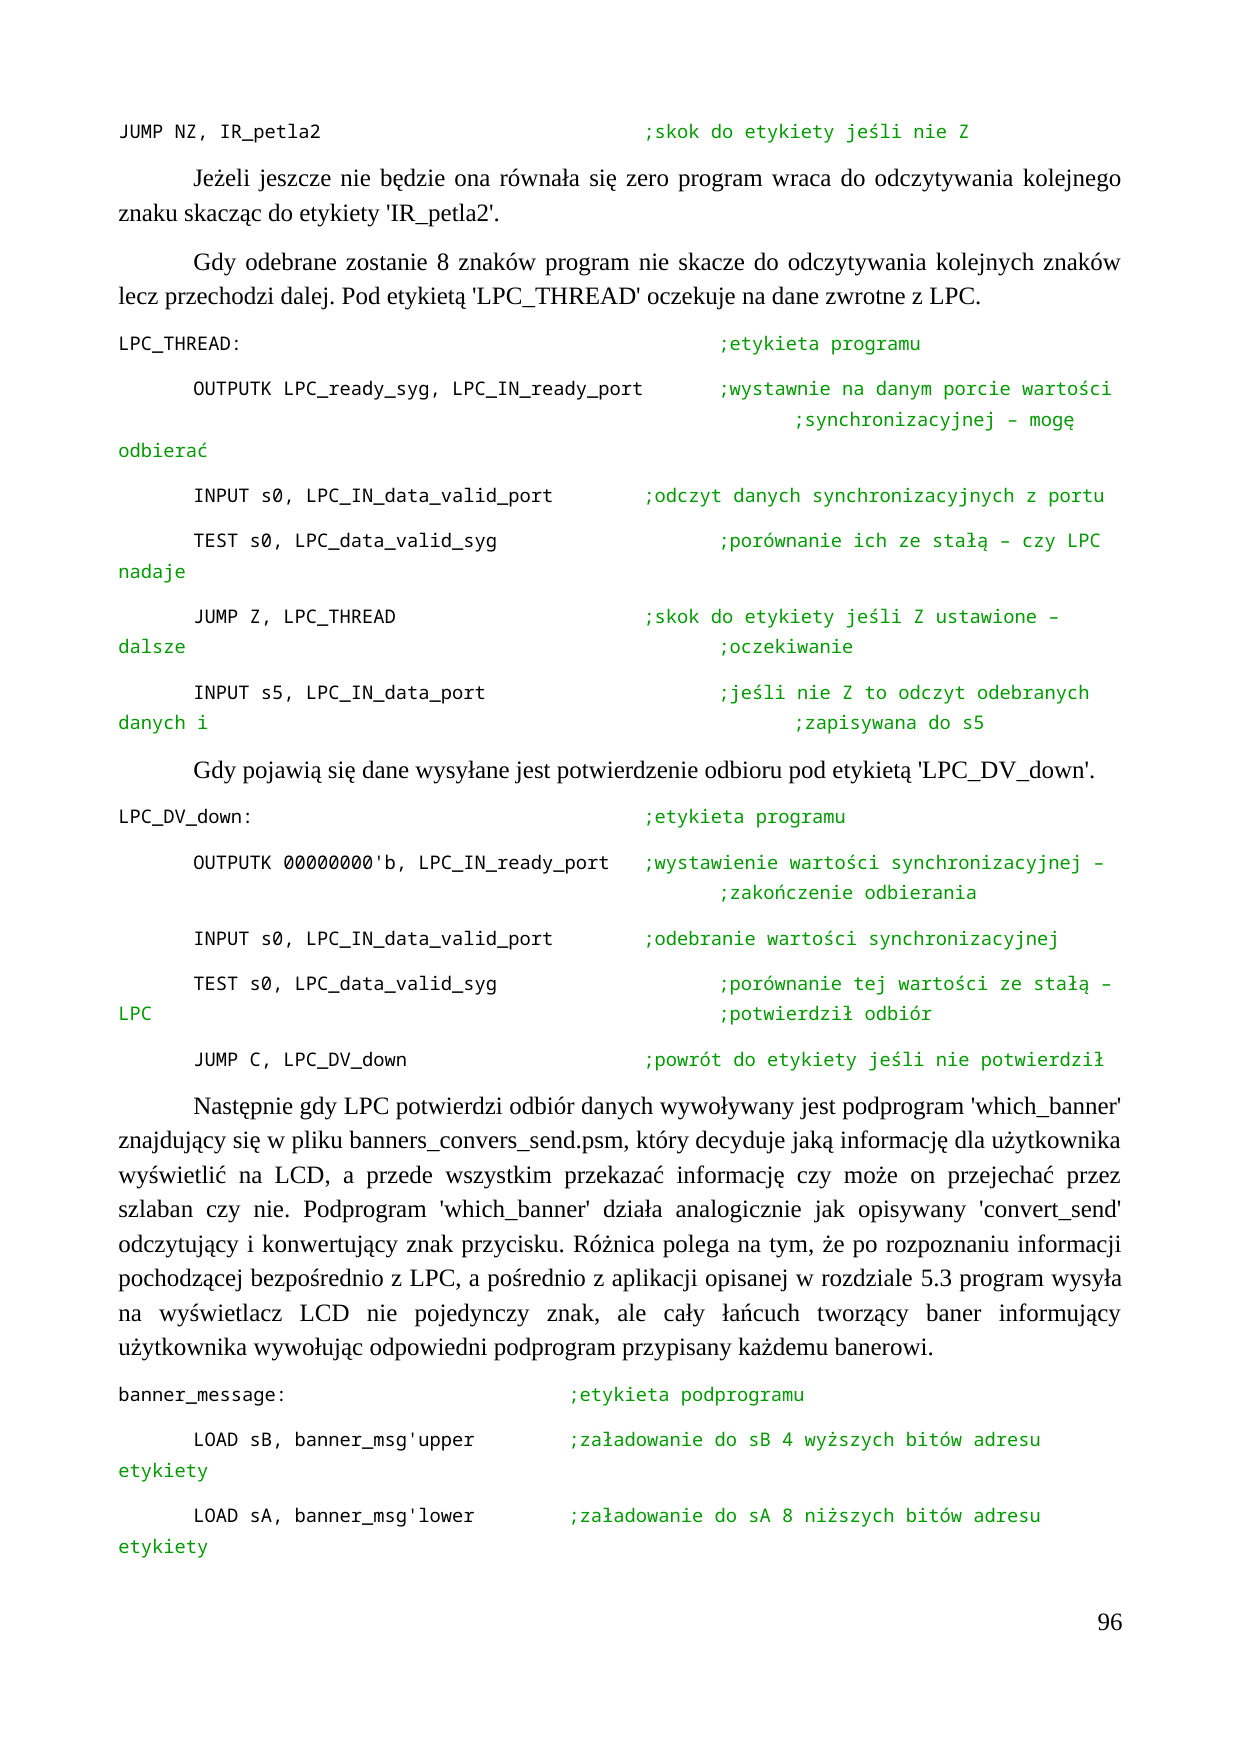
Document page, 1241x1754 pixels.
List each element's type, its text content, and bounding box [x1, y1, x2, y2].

text LOAD sB, banner_msg'upper ;załadowanie do sB 4 wyższych bitów adresu etykiety [118, 1427, 1122, 1483]
text LOAD sA, banner_msg'lower ;załadowanie do sA 8 niższych bitów adresu etykiety [118, 1503, 1122, 1559]
text OUTPUTK 00000000'b, LPC_IN_ready_port ;wystawienie wartości synchronizacyjnej – ;zakończenie odbierania [118, 849, 1122, 905]
text INPUT s0, LPC_IN_data_valid_port ;odebranie wartości synchronizacyjnej [118, 925, 1122, 950]
text OUTPUTK LPC_ready_syg, LPC_IN_ready_port ;wystawnie na danym porcie wartości ;synchronizacyjnej – mogę odbierać [118, 376, 1122, 462]
text banner_message: ;etykieta podprogramu [118, 1382, 1122, 1407]
text TEST s0, LPC_data_valid_syg ;porównanie tej wartości ze stałą – LPC ;potwierdził odbiór [118, 970, 1122, 1026]
text JUMP NZ, IR_petla2 ;skok do etykiety jeśli nie Z [118, 118, 1122, 144]
text Gdy odebrane zostanie 8 znaków program nie skacze do odczytywania kolejnych znaków lecz przechodzi dalej. Pod etykietą 'LPC_THREAD' oczekuje na dane zwrotne z LPC. [118, 247, 1122, 310]
text Jeżeli jeszcze nie będzie ona równała się zero program wraca do odczytywania kolejnego znaku skacząc do etykiety 'IR_petla2'. [118, 163, 1122, 227]
text LPC_THREAD: ;etykieta programu [118, 330, 1122, 356]
text TEST s0, LPC_data_valid_syg ;porównanie ich ze stałą – czy LPC nadaje [118, 527, 1122, 583]
text JUMP Z, LPC_THREAD ;skok do etykiety jeśli Z ustawione – dalsze ;oczekiwanie [118, 603, 1122, 659]
text LPC_DV_down: ;etykieta programu [118, 804, 1122, 829]
text INPUT s5, LPC_IN_data_port ;jeśli nie Z to odczyt odebranych danych i ;zapisywana do s5 [118, 679, 1122, 735]
text Następnie gdy LPC potwierdzi odbiór danych wywoływany jest podprogram 'which_banner' znajdujący się w pliku banners_convers_send.psm, który decyduje jaką informację dla użytkownika wyświetlić na LCD, a przede wszystkim przekazać informację czy może on przejechać przez szlaban czy nie. Podprogram 'which_banner' działa analogicznie jak opisywany 'convert_send' odczytujący i konwertujący znak przycisku. Różnica polega na tym, że po rozpoznaniu informacji pochodzącej bezpośrednio z LPC, a pośrednio z aplikacji opisanej w rozdziale 5.3 program wysyła na wyświetlacz LCD nie pojedynczy znak, ale cały łańcuch tworzący baner informujący użytkownika wywołując odpowiedni podprogram przypisany każdemu banerowi. [118, 1091, 1122, 1361]
text JUMP C, LPC_DV_down ;powrót do etykiety jeśli nie potwierdził [118, 1046, 1122, 1071]
text Gdy pojawią się dane wysyłane jest potwierdzenie odbioru pod etykietą 'LPC_DV_down'. [118, 755, 1122, 783]
text INPUT s0, LPC_IN_data_valid_port ;odczyt danych synchronizacyjnych z portu [118, 482, 1122, 508]
